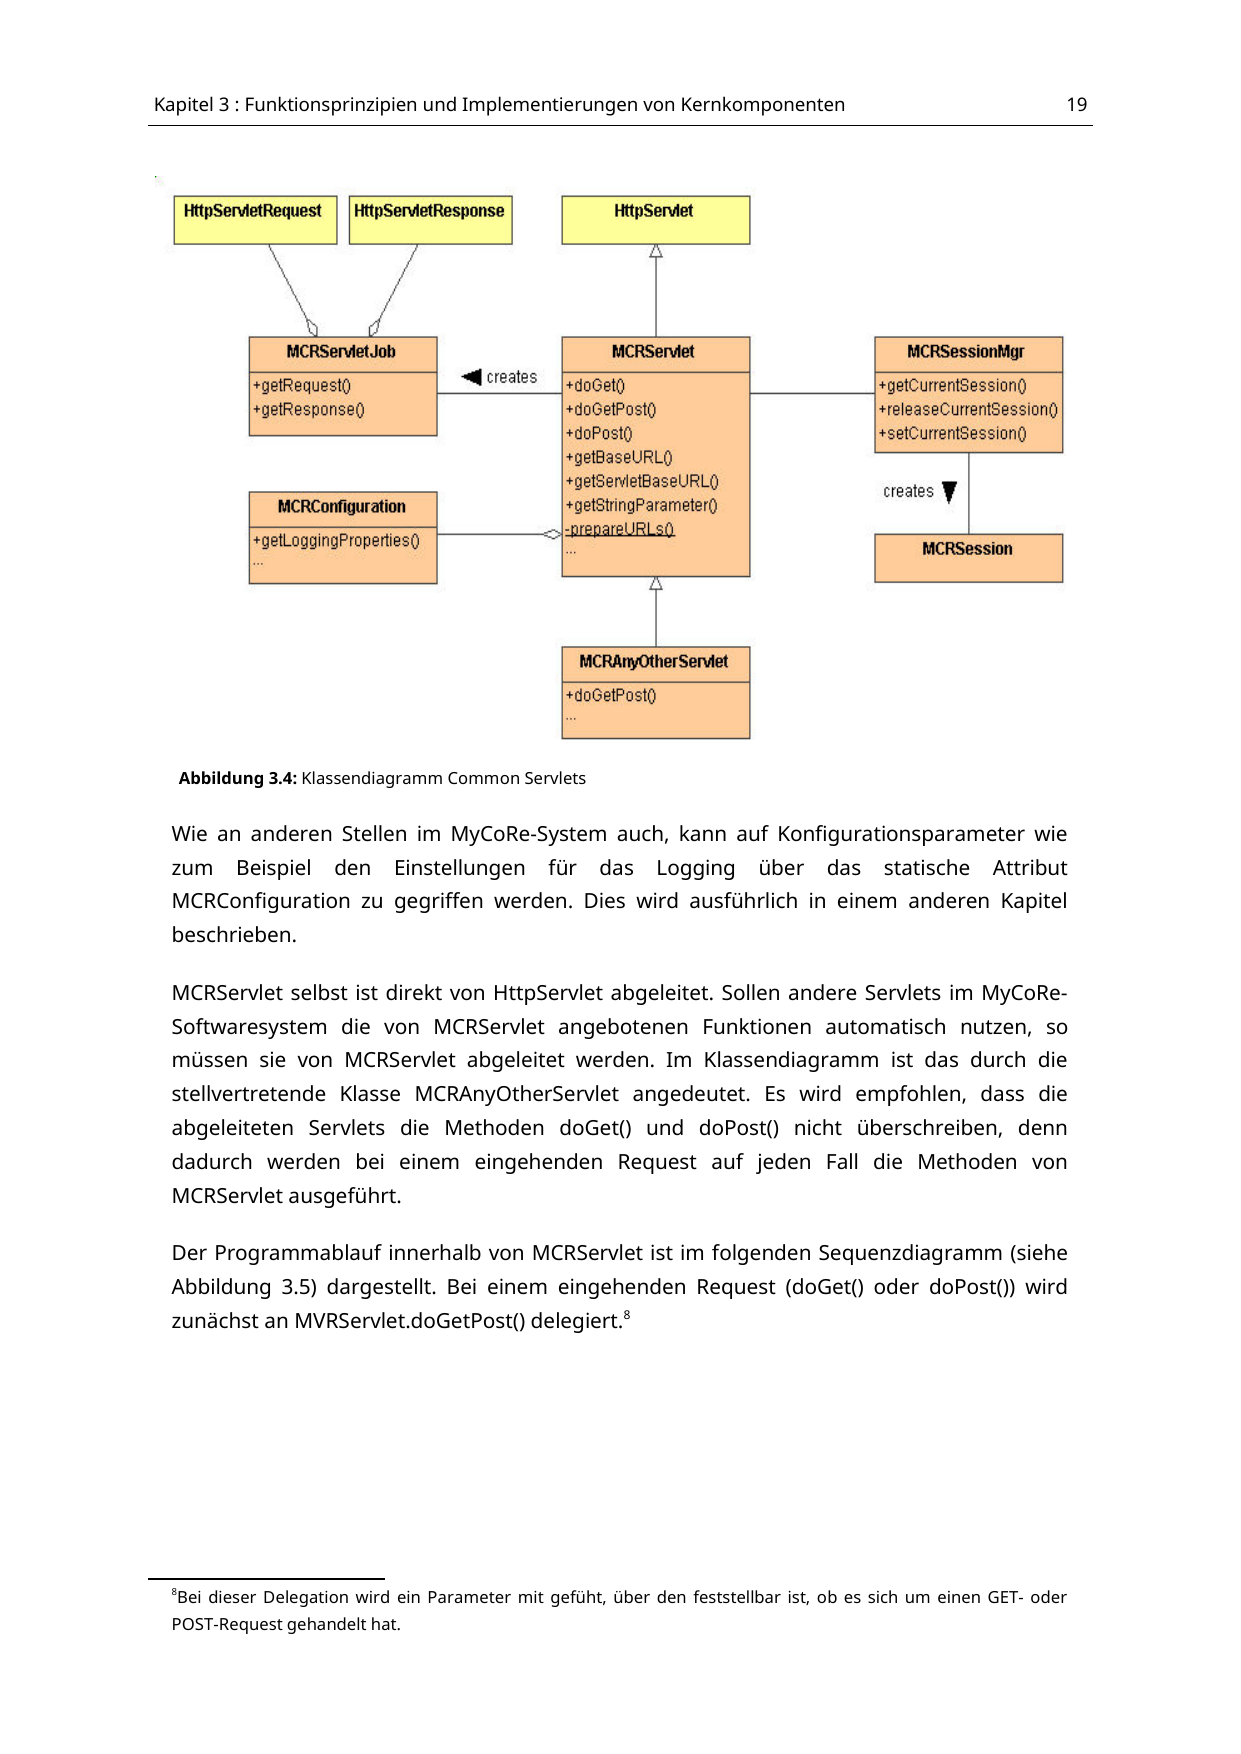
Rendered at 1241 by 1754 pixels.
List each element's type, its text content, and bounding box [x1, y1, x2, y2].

text Bei dieser Delegation wird ein Parameter mit gefüht, über den feststellbar ist, ob es sich um einen GET- oder POST-Request gehandelt hat. [171, 1585, 1069, 1636]
picture [155, 176, 1086, 762]
text Der Programmablauf innerhalb von MCRServlet ist im folgenden Sequenzdiagramm (siehe Abbildung 3.5) dargestellt. Bei einem eingehenden Request (doGet() oder doPost()) wird zunächst an MVRServlet.doGetPost() delegiert. [171, 1238, 1069, 1334]
text Abbildung 3.4: Klassendiagramm Common Servlets [179, 762, 1062, 790]
text MCRServlet selbst ist direkt von HttpServlet abgeleitet. Sollen andere Servlets im MyCoRe-Softwaresystem die von MCRServlet angebotenen Funktionen automatisch nutzen, so müssen sie von MCRServlet abgeleitet werden. Im Klassendiagramm ist das durch die stellvertretende Klasse MCRAnyOtherServlet angedeutet. Es wird empfohlen, dass die abgeleiteten Servlets die Methoden doGet() und doPost() nicht überschreiben, denn dadurch werden bei einem eingehenden Request auf jeden Fall die Methoden von MCRServlet ausgeführt. [171, 978, 1069, 1209]
text Wie an anderen Stellen im MyCoRe-System auch, kann auf Konfigurationsparameter wie zum Beispiel den Einstellungen für das Logging über das statische Attribut MCRConfiguration zu gegriffen werden. Dies wird ausführlich in einem anderen Kapitel beschrieben. [171, 790, 1069, 949]
text [155, 148, 1085, 176]
